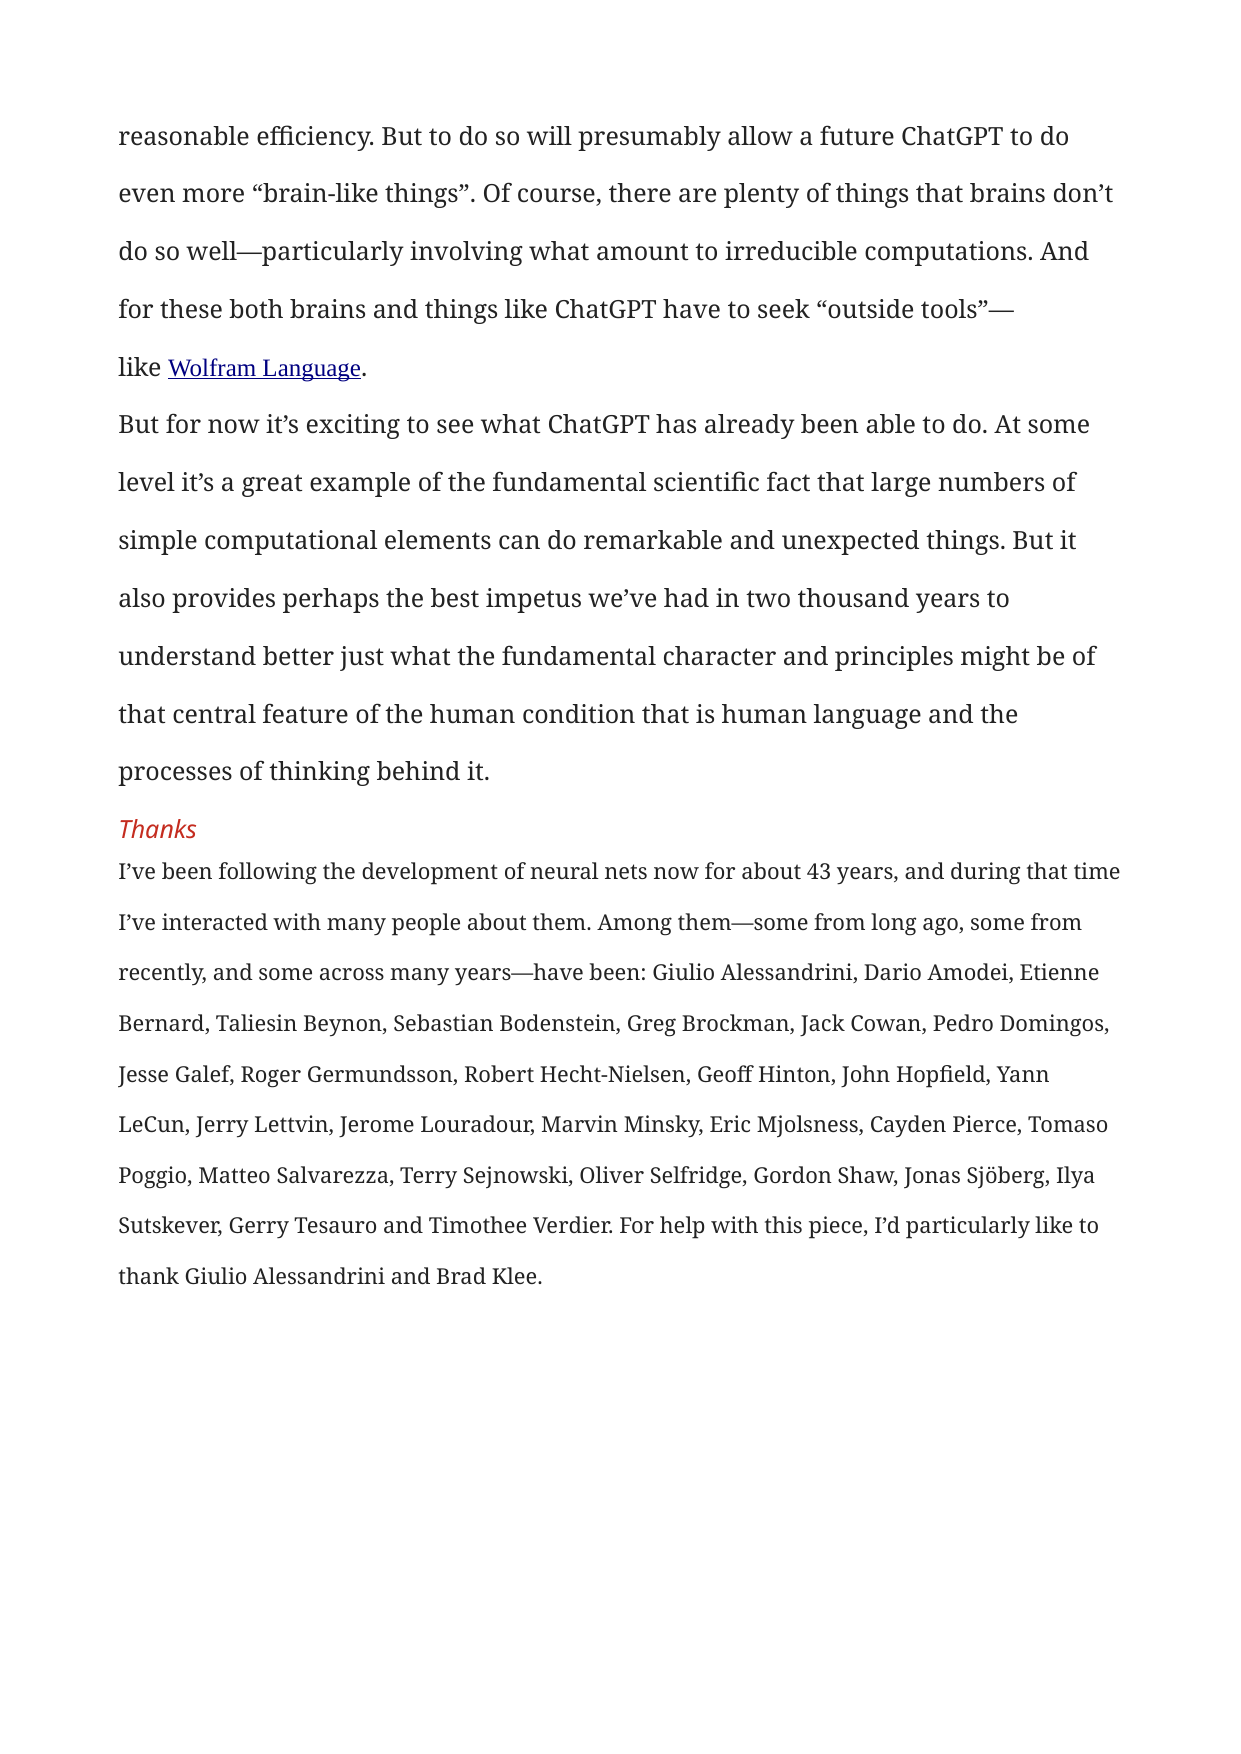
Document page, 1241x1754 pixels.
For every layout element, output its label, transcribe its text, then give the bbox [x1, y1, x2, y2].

text But for now it’s exciting to see what ChatGPT has already been able to do. At some level it’s a great example of the fundamental scientific fact that large numbers of simple computational elements can do remarkable and unexpected things. But it also provides perhaps the best impetus we’ve had in two thousand years to understand better just what the fundamental character and principles might be of that central feature of the human condition that is human language and the processes of thinking behind it. [118, 407, 1122, 788]
subtitle Thanks [118, 812, 1122, 846]
text I’ve been following the development of neural nets now for about 43 years, and during that time I’ve interacted with many people about them. Among them—some from long ago, some from recently, and some across many years—have been: Giulio Alessandrini, Dario Amodei, Etienne Bernard, Taliesin Beynon, Sebastian Bodenstein, Greg Brockman, Jack Cowan, Pedro Domingos, Jesse Galef, Roger Germundsson, Robert Hecht-Nielsen, Geoff Hinton, John Hopfield, Yann LeCun, Jerry Lettvin, Jerome Louradour, Marvin Minsky, Eric Mjolsness, Cayden Pierce, Tomaso Poggio, Matteo Salvarezza, Terry Sejnowski, Oliver Selfridge, Gordon Shaw, Jonas Sjöberg, Ilya Sutskever, Gerry Tesauro and Timothee Verdier. For help with this piece, I’d particularly like to thank Giulio Alessandrini and Brad Klee. [118, 856, 1122, 1291]
text reasonable efficiency. But to do so will presumably allow a future ChatGPT to do even more “brain-like things”. Of course, there are plenty of things that brains don’t do so well—particularly involving what amount to irreducible computations. And for these both brains and things like ChatGPT have to seek “outside tools”—like Wolfram Language. [118, 118, 1122, 383]
